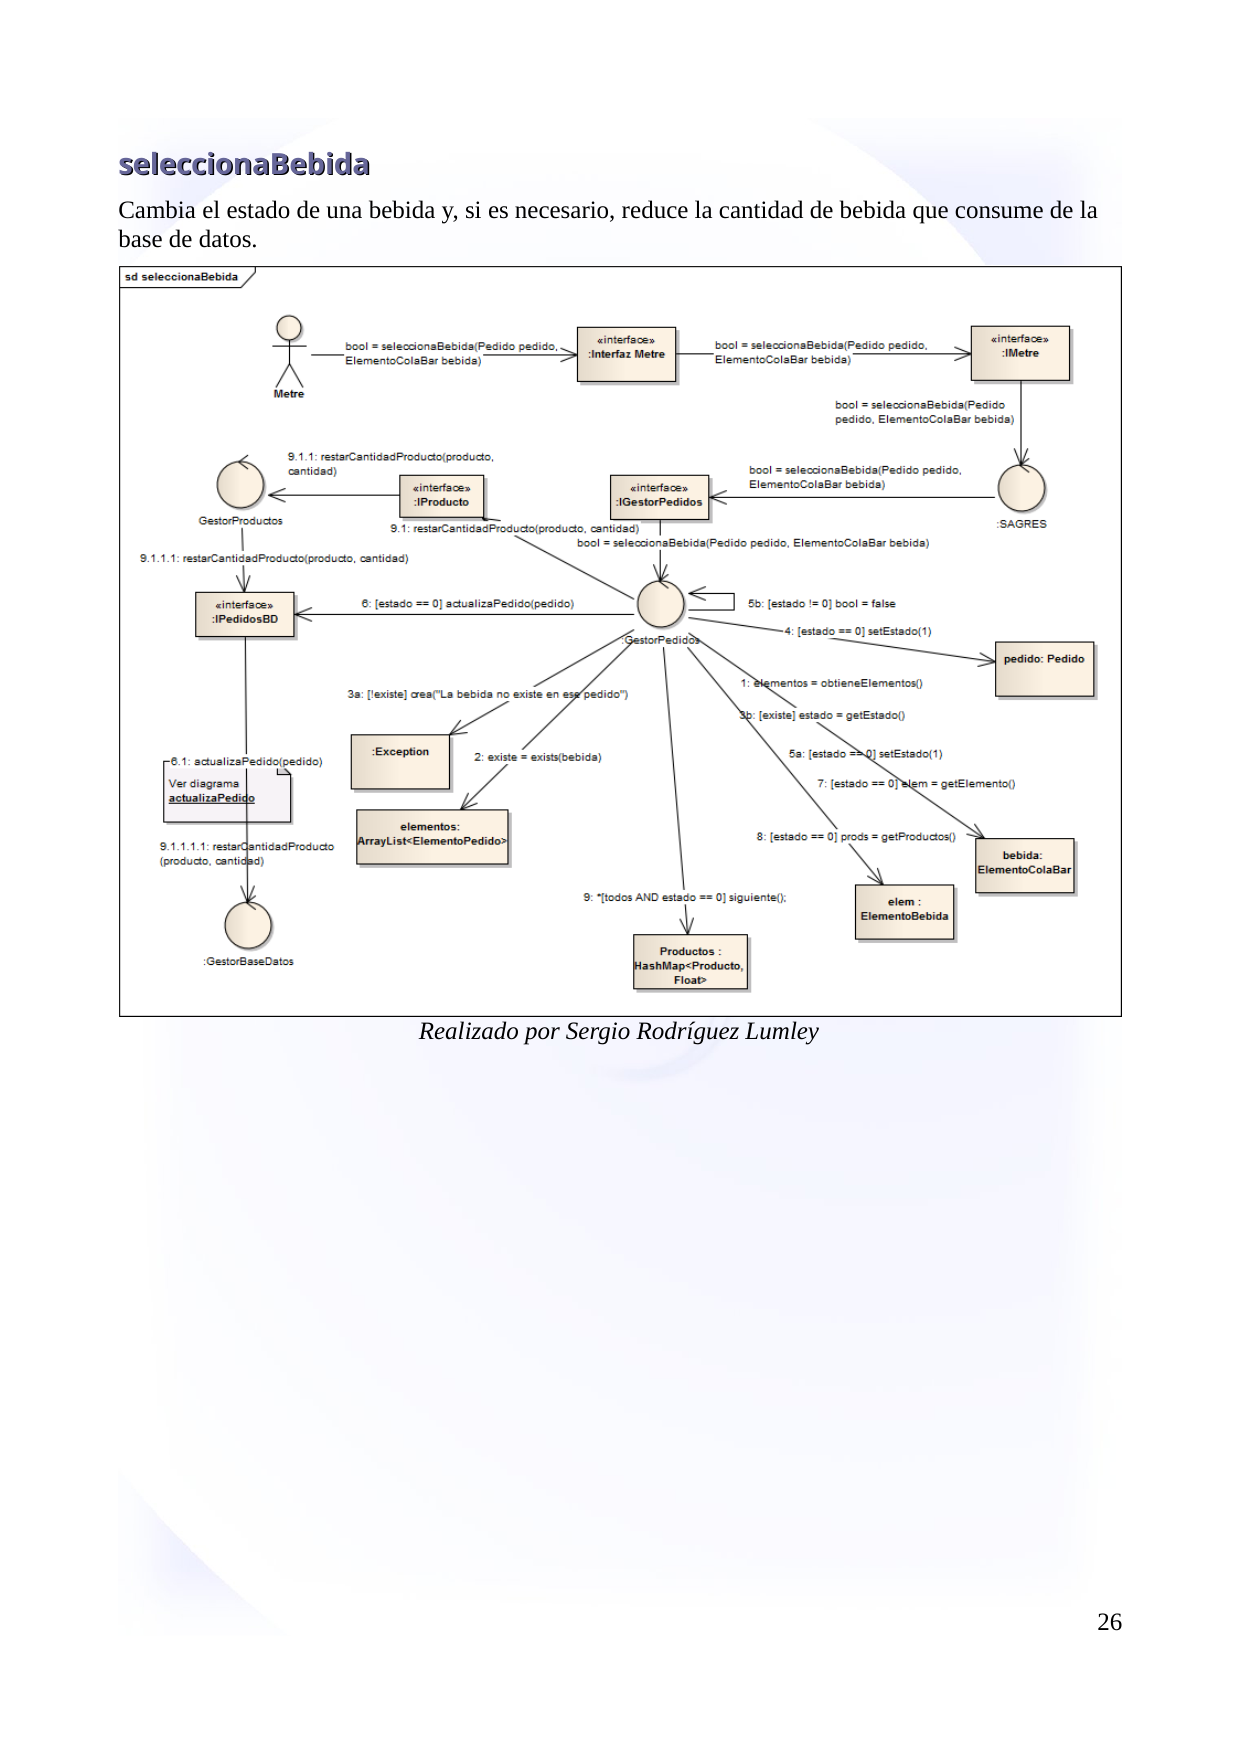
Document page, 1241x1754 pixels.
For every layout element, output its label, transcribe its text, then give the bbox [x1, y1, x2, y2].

picture [118, 118, 1122, 143]
picture [118, 183, 1122, 195]
picture [118, 253, 1122, 1017]
subtitle seleccionaBebida [118, 143, 1122, 183]
text Realizado por Sergio Rodríguez Lumley [118, 1017, 1122, 1045]
picture [118, 1045, 1122, 1636]
text Cambia el estado de una bebida y, si es necesario, reduce la cantidad de bebida que consume de la base de datos. [118, 195, 1122, 253]
